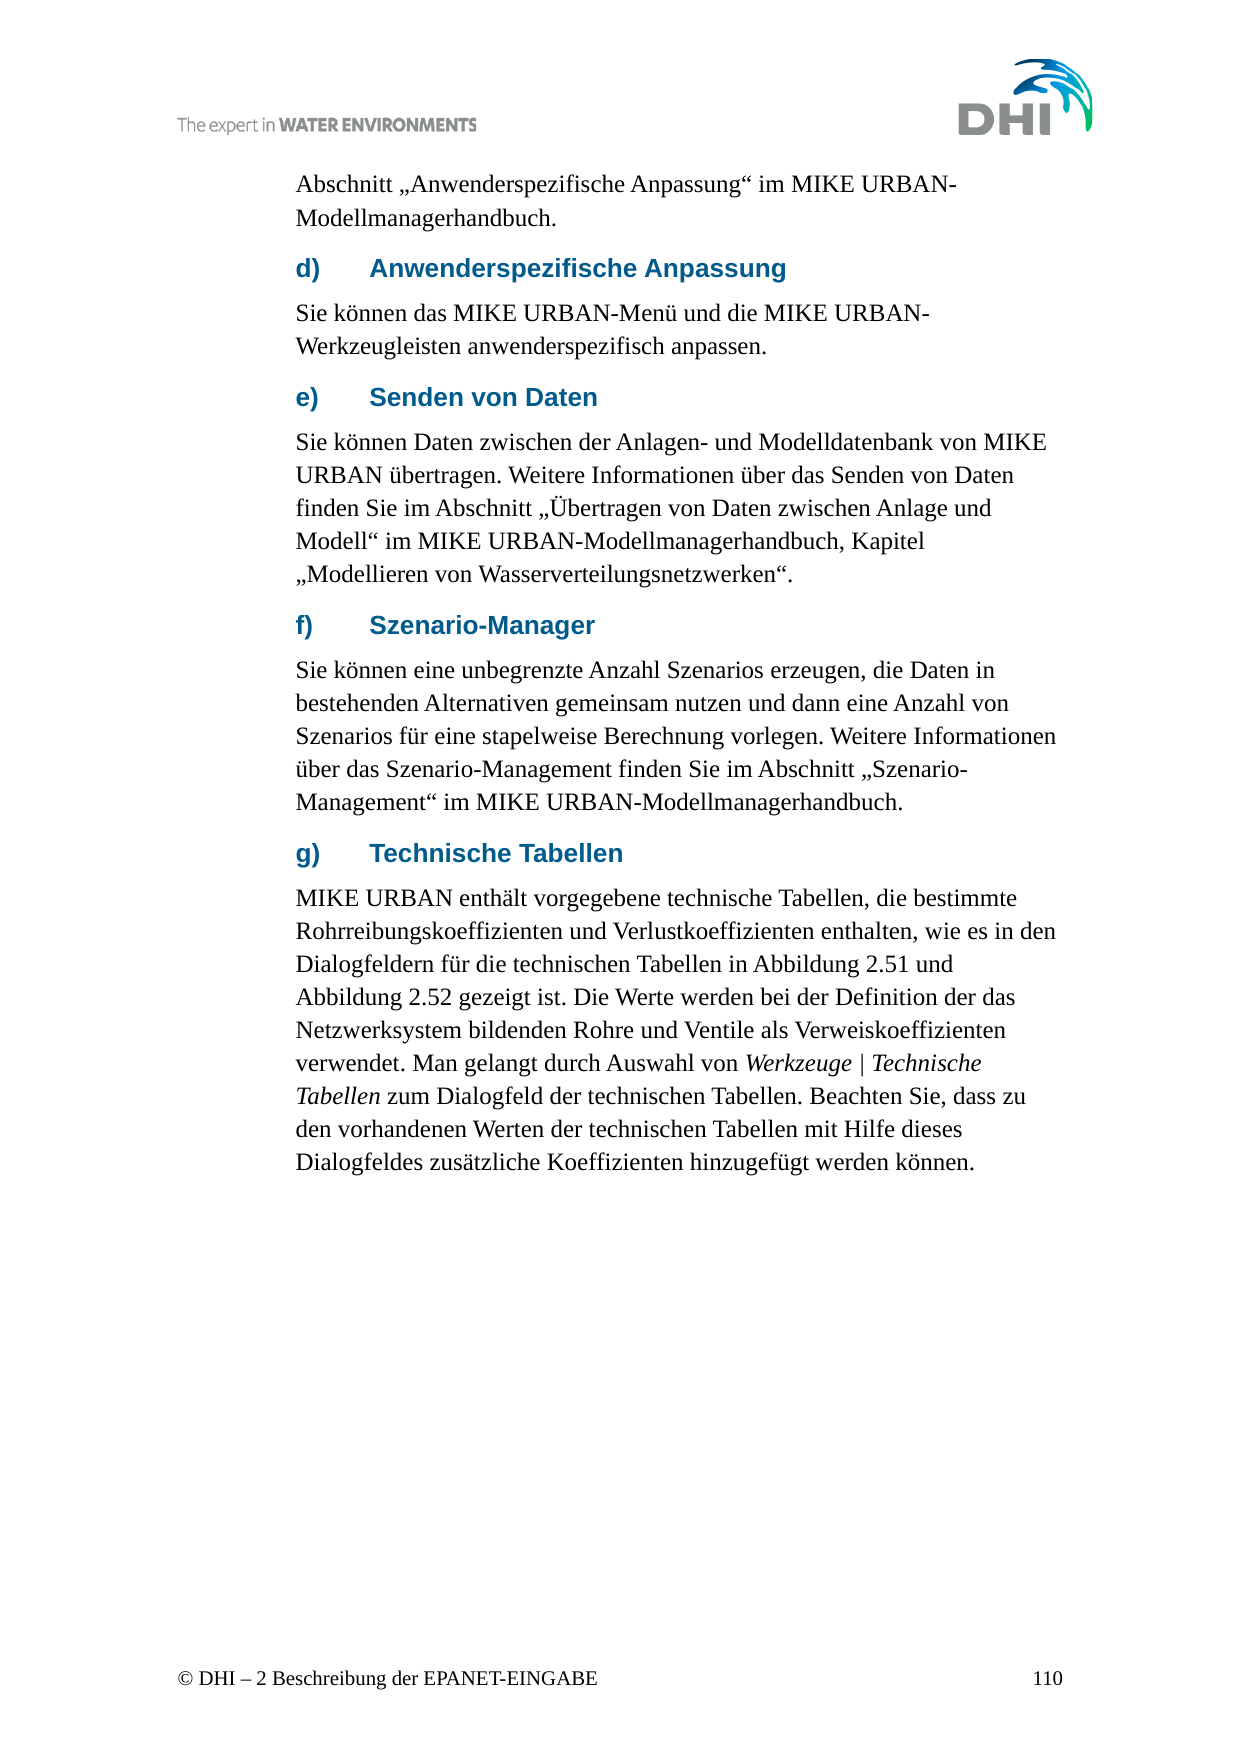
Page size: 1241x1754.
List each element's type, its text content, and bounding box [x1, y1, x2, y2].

subtitle Szenario-Manager [295, 610, 1063, 640]
text MIKE URBAN enthält vorgegebene technische Tabellen, die bestimmte Rohrreibungskoeffizienten und Verlustkoeffizienten enthalten, wie es in den Dialogfeldern für die technischen Tabellen in Abbildung 2.51 und Abbildung 2.52 gezeigt ist. Die Werte werden bei der Definition der das Netzwerksystem bildenden Rohre und Ventile als Verweiskoeffizienten verwendet. Man gelangt durch Auswahl von Werkzeuge | Technische Tabellen zum Dialogfeld der technischen Tabellen. Beachten Sie, dass zu den vorhandenen Werten der technischen Tabellen mit Hilfe dieses Dialogfeldes zusätzliche Koeffizienten hinzugefügt werden können. [295, 883, 1063, 1176]
text Sie können das MIKE URBAN-Menü und die MIKE URBAN-Werkzeugleisten anwenderspezifisch anpassen. [295, 298, 1063, 360]
text Abschnitt „Anwenderspezifische Anpassung“ im MIKE URBAN-Modellmanagerhandbuch. [295, 169, 1063, 231]
subtitle Senden von Daten [295, 382, 1063, 412]
subtitle Technische Tabellen [295, 838, 1063, 868]
text Sie können Daten zwischen der Anlagen- und Modelldatenbank von MIKE URBAN übertragen. Weitere Informationen über das Senden von Daten finden Sie im Abschnitt „Übertragen von Daten zwischen Anlage und Modell“ im MIKE URBAN-Modellmanagerhandbuch, Kapitel „Modellieren von Wasserverteilungsnetzwerken“. [295, 427, 1063, 588]
picture [177, 117, 477, 135]
subtitle Anwenderspezifische Anpassung [295, 253, 1063, 283]
picture [958, 59, 1093, 135]
text Sie können eine unbegrenzte Anzahl Szenarios erzeugen, die Daten in bestehenden Alternativen gemeinsam nutzen und dann eine Anzahl von Szenarios für eine stapelweise Berechnung vorlegen. Weitere Informationen über das Szenario-Management finden Sie im Abschnitt „Szenario-Management“ im MIKE URBAN-Modellmanagerhandbuch. [295, 655, 1063, 816]
